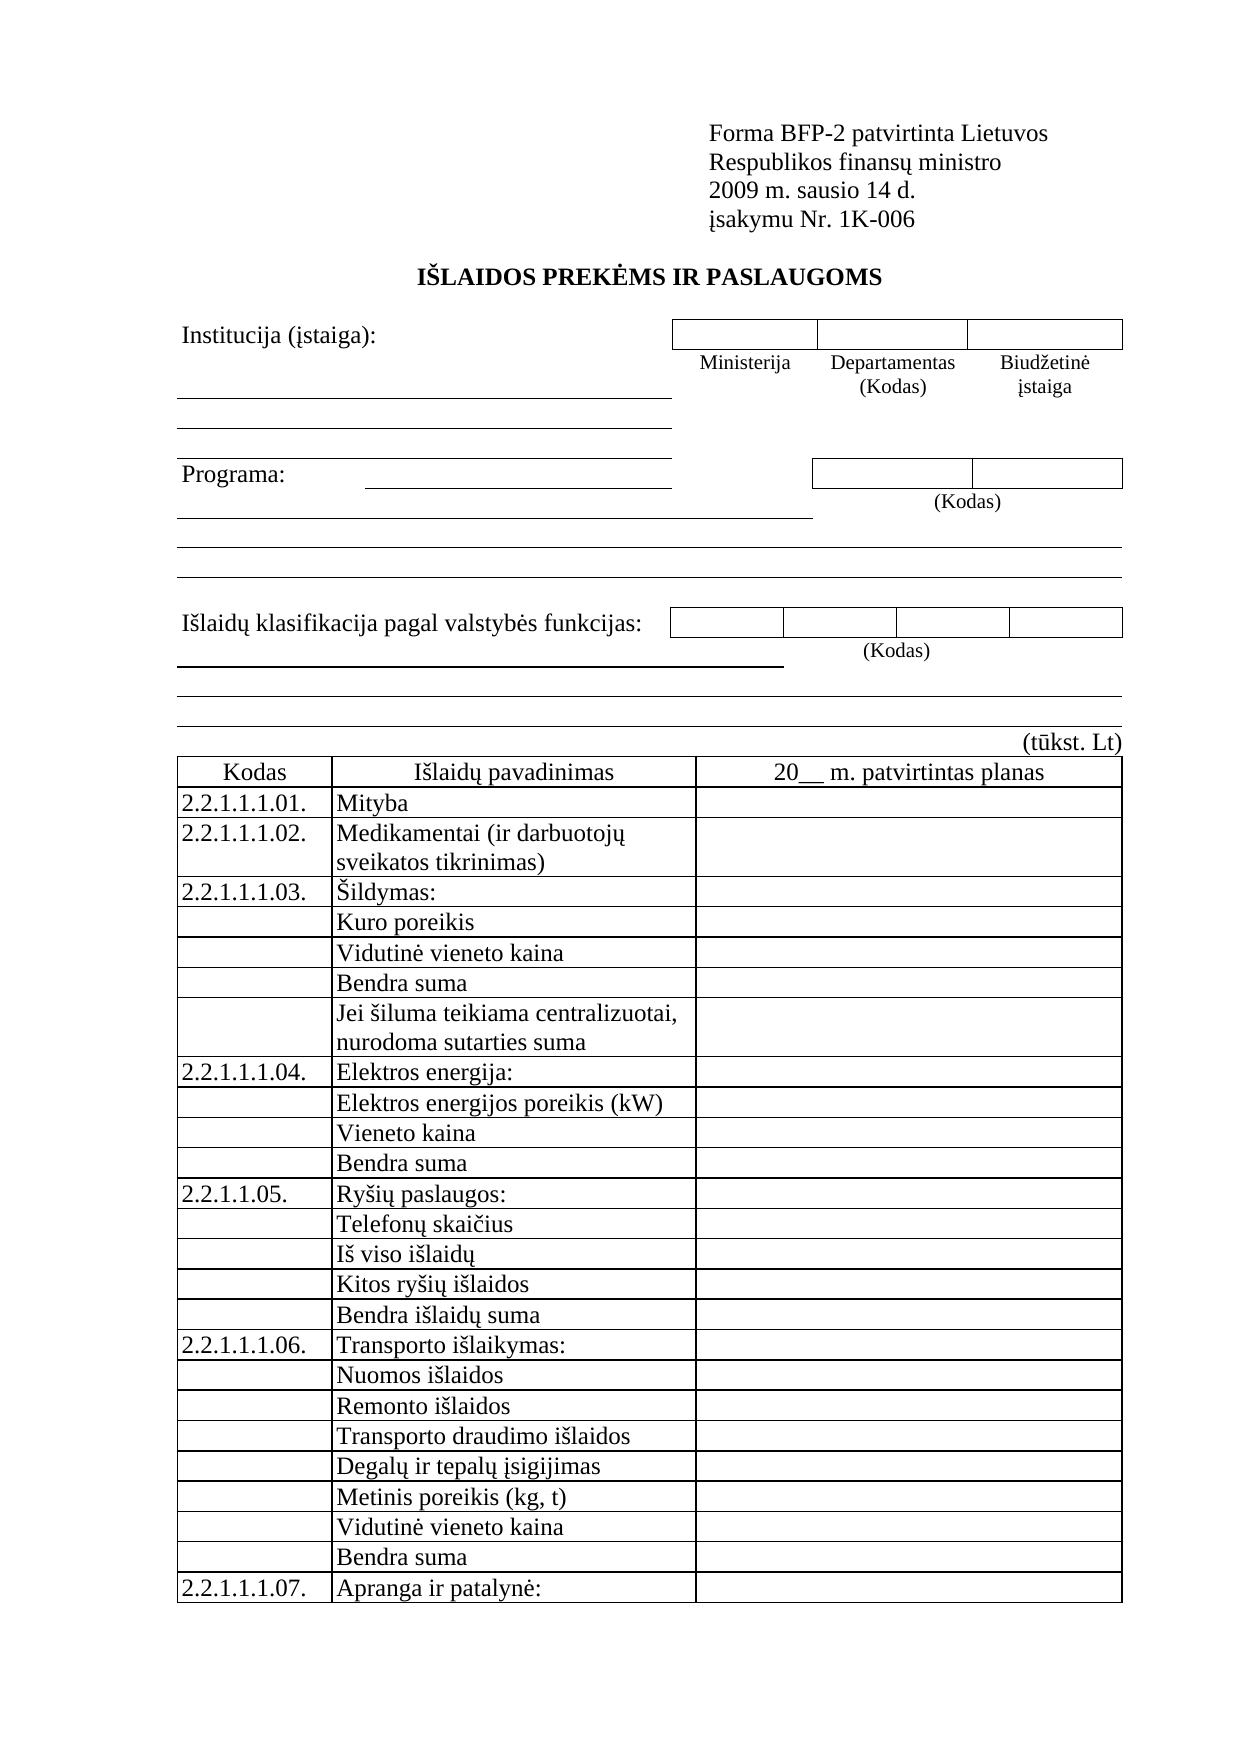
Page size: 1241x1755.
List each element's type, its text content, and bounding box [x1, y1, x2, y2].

table_cell [697, 877, 1121, 906]
table_cell Šildymas: [333, 877, 695, 906]
table_cell [672, 398, 1122, 428]
table_header Kodas [178, 757, 331, 786]
table_cell Bendra suma [333, 1148, 695, 1177]
table_cell Nuomos išlaidos [333, 1361, 695, 1389]
table_header [897, 608, 1009, 637]
table_cell Elektros energija: [333, 1057, 695, 1086]
table_cell [178, 1482, 331, 1511]
table_cell 2.2.1.1.1.01. [178, 788, 331, 816]
table_cell Departamentas (Kodas) [818, 350, 968, 398]
table_cell [178, 1361, 331, 1389]
table_cell [697, 818, 1121, 876]
table_cell [697, 968, 1121, 997]
table_cell [177, 697, 1122, 726]
table_cell [813, 459, 972, 488]
table_cell Medikamentai (ir darbuotojų sveikatos tikrinimas) [333, 818, 695, 876]
table_cell [178, 1542, 331, 1571]
table_cell Iš viso išlaidų [333, 1239, 695, 1268]
table_cell [697, 1391, 1121, 1419]
table_cell [672, 488, 813, 517]
text Respublikos finansų ministro [177, 147, 1122, 176]
table_cell (Kodas) [813, 489, 1122, 517]
table_cell [697, 1209, 1121, 1238]
table_header Išlaidų pavadinimas [333, 757, 695, 786]
table_cell [177, 349, 672, 398]
table_header [818, 320, 967, 349]
table_cell [973, 459, 1122, 488]
table_cell [671, 668, 783, 696]
table_cell [177, 488, 365, 517]
table_cell Vidutinė vieneto kaina [333, 938, 695, 966]
table_cell [697, 1239, 1121, 1268]
table_header [784, 608, 896, 637]
table_cell [697, 1452, 1121, 1480]
table_cell [672, 428, 1122, 458]
table_cell 2.2.1.1.1.04. [178, 1057, 331, 1086]
table_cell [177, 637, 671, 666]
table_cell [178, 1421, 331, 1450]
table_cell Telefonų skaičius [333, 1209, 695, 1238]
table_cell [697, 1421, 1121, 1450]
table_cell [365, 459, 672, 488]
table_cell [697, 1057, 1121, 1086]
table_cell [697, 938, 1121, 966]
table_cell [784, 666, 1122, 696]
table_cell [178, 1270, 331, 1298]
table_header [1010, 608, 1122, 637]
table_cell Bendra suma [333, 1542, 695, 1571]
table_cell 2.2.1.1.1.07. [178, 1573, 331, 1601]
table_cell [177, 548, 1122, 577]
table_cell Metinis poreikis (kg, t) [333, 1482, 695, 1511]
table_cell [697, 1542, 1121, 1571]
table_cell [178, 1209, 331, 1238]
table_cell [697, 1088, 1121, 1116]
table_cell [177, 429, 672, 458]
table_cell [697, 1330, 1121, 1359]
table_cell Kuro poreikis [333, 907, 695, 936]
table_cell Ryšių paslaugos: [333, 1179, 695, 1207]
table_cell Bendra suma [333, 968, 695, 997]
table_cell [697, 1361, 1121, 1389]
table_cell (Kodas) [671, 638, 1122, 666]
table_cell Vieneto kaina [333, 1118, 695, 1147]
table_cell [178, 1088, 331, 1116]
table_cell [177, 518, 1122, 547]
table_cell 2.2.1.1.1.06. [178, 1330, 331, 1359]
table_cell [178, 1391, 331, 1419]
text IŠLAIDOS PREKĖMS IR PASLAUGOMS [177, 262, 1122, 291]
table_cell Ministerija [672, 350, 818, 398]
text (tūkst. Lt) [177, 727, 1122, 756]
table_cell Jei šiluma teikiama centralizuotai, nurodoma sutarties suma [333, 998, 695, 1056]
table_cell [697, 1148, 1121, 1177]
table_cell Biudžetinė įstaiga [968, 350, 1122, 398]
table_cell 2.2.1.1.1.03. [178, 877, 331, 906]
table_header 20__ m. patvirtintas planas [697, 757, 1121, 786]
table_cell [177, 668, 671, 696]
table_cell [178, 1118, 331, 1147]
table_cell [365, 489, 672, 517]
table_header Institucija (įstaiga): [177, 319, 672, 349]
table_cell [178, 938, 331, 966]
table_cell Mityba [333, 788, 695, 816]
table_cell Kitos ryšių išlaidos [333, 1270, 695, 1298]
table_cell [178, 1300, 331, 1329]
table_cell [672, 458, 812, 488]
table_cell [178, 1512, 331, 1541]
table_cell [178, 1239, 331, 1268]
text 2009 m. sausio 14 d. [177, 176, 1122, 204]
table_cell Apranga ir patalynė: [333, 1573, 695, 1601]
table_cell Degalų ir tepalų įsigijimas [333, 1452, 695, 1480]
table_cell 2.2.1.1.05. [178, 1179, 331, 1207]
table_header [671, 608, 783, 637]
table_header [673, 320, 817, 349]
table_cell [697, 1270, 1121, 1298]
text Forma BFP-2 patvirtinta Lietuvos [177, 118, 1122, 147]
table_cell Transporto draudimo išlaidos [333, 1421, 695, 1450]
table_cell [178, 1148, 331, 1177]
table_cell [697, 907, 1121, 936]
table_cell Remonto išlaidos [333, 1391, 695, 1419]
table_cell Transporto išlaikymas: [333, 1330, 695, 1359]
table_header [968, 320, 1122, 349]
table_cell Programa: [177, 459, 365, 488]
table_cell [177, 399, 672, 428]
table_cell Vidutinė vieneto kaina [333, 1512, 695, 1541]
table_cell [178, 907, 331, 936]
table_cell [697, 1179, 1121, 1207]
table_cell Bendra išlaidų suma [333, 1300, 695, 1329]
table_cell [178, 998, 331, 1056]
table_cell Elektros energijos poreikis (kW) [333, 1088, 695, 1116]
table_cell 2.2.1.1.1.02. [178, 818, 331, 876]
table_cell [697, 998, 1121, 1056]
table_cell [697, 1118, 1121, 1147]
table_cell [178, 968, 331, 997]
table_cell [697, 1512, 1121, 1541]
table_cell [697, 788, 1121, 816]
table_header Išlaidų klasifikacija pagal valstybės funkcijas: [177, 607, 670, 637]
table_cell [697, 1482, 1121, 1511]
text įsakymu Nr. 1K-006 [177, 204, 1122, 233]
table_cell [697, 1573, 1121, 1601]
table_cell [697, 1300, 1121, 1329]
table_cell [178, 1452, 331, 1480]
